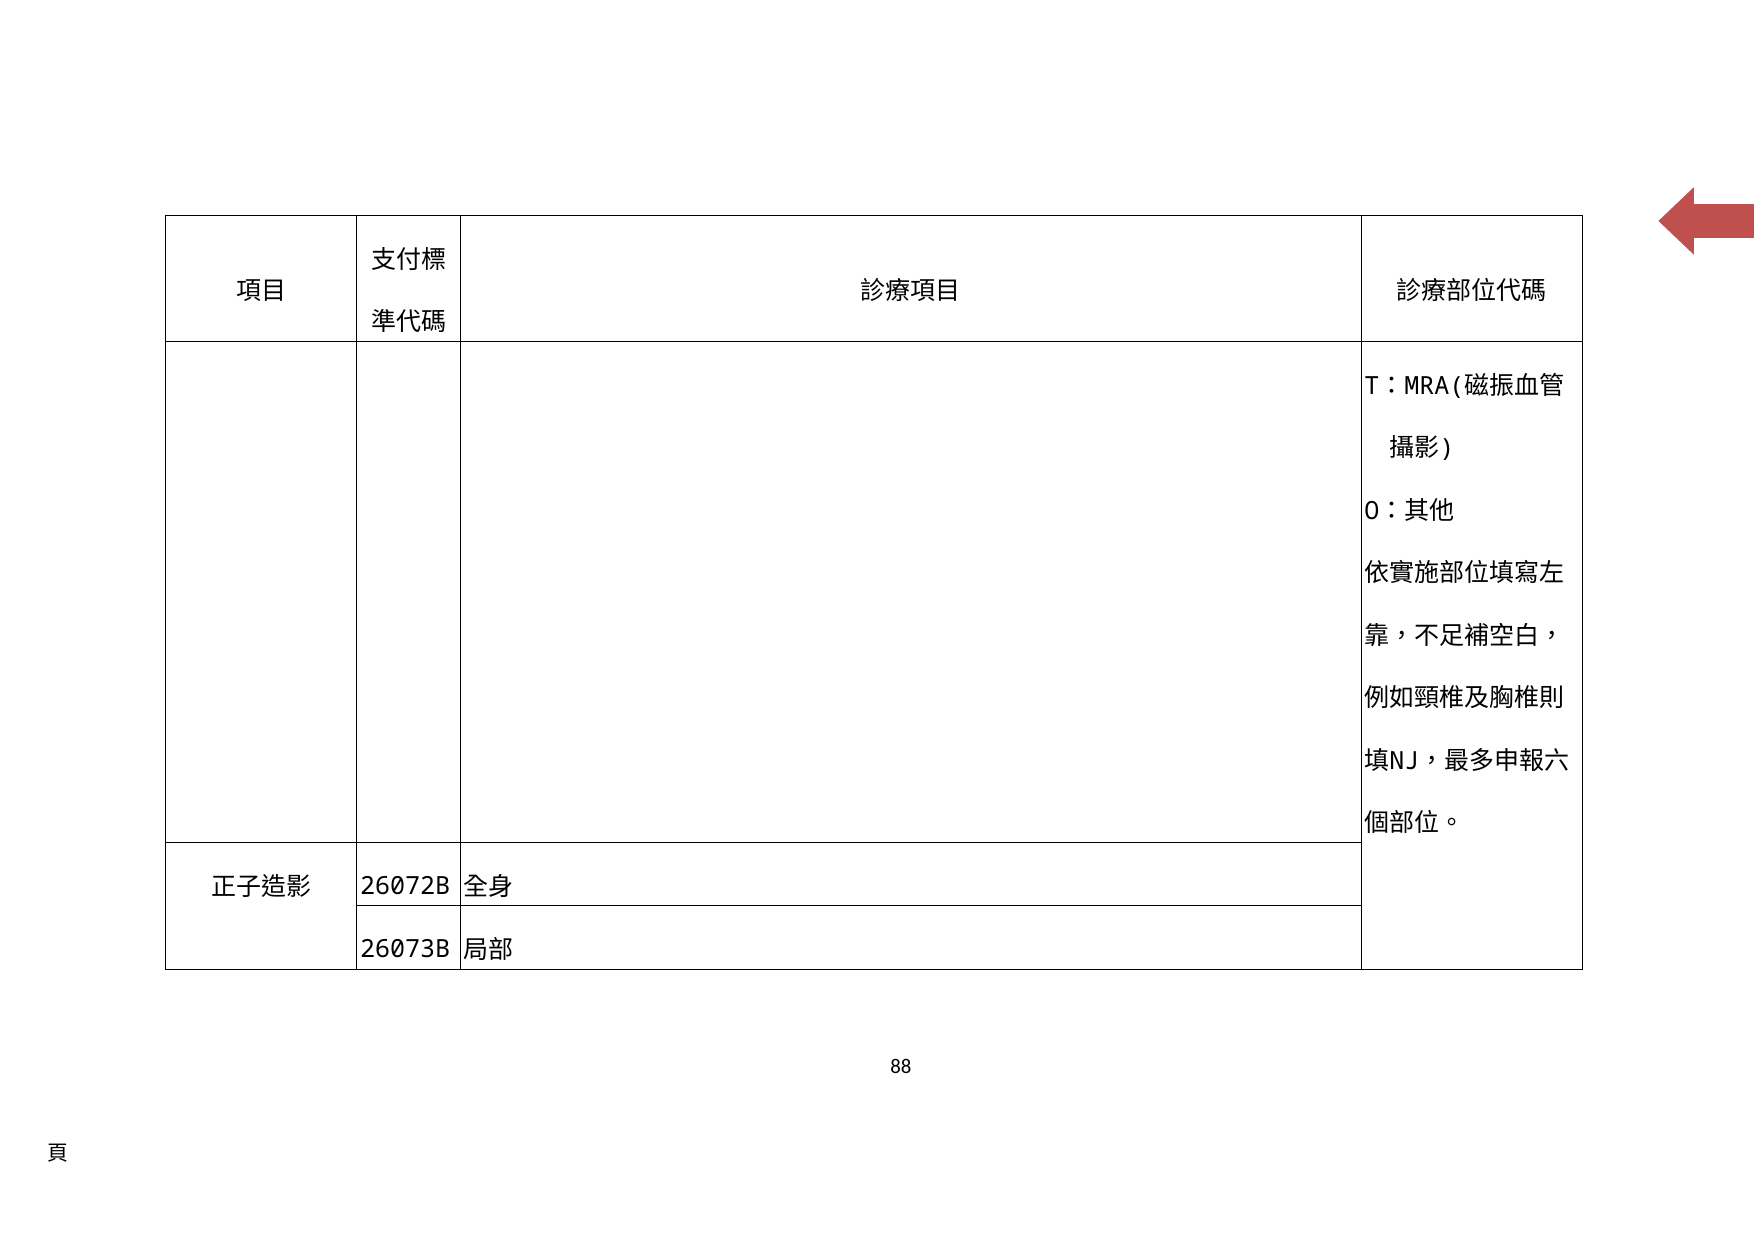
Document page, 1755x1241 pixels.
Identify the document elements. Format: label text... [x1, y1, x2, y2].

table_cell T：MRA(磁振血管攝影) O：其他 依實施部位填寫左靠，不足補空白，例如頸椎及胸椎則填NJ，最多申報六個部位。 [1362, 342, 1582, 842]
table_cell [461, 342, 1361, 842]
table_cell 正子造影 [166, 843, 356, 969]
table_cell 局部 [461, 906, 1361, 969]
table_cell 26072B [357, 843, 460, 905]
table_cell [1362, 843, 1582, 969]
table_header 項目 [166, 216, 356, 341]
table_cell 全身 [461, 843, 1361, 905]
table_header 診療項目 [461, 216, 1361, 341]
table_cell [357, 342, 460, 842]
table_cell 26073B [357, 906, 460, 969]
table_header 診療部位代碼 [1362, 216, 1582, 341]
table_cell [166, 342, 356, 842]
table_header 支付標 準代碼 [357, 216, 460, 341]
